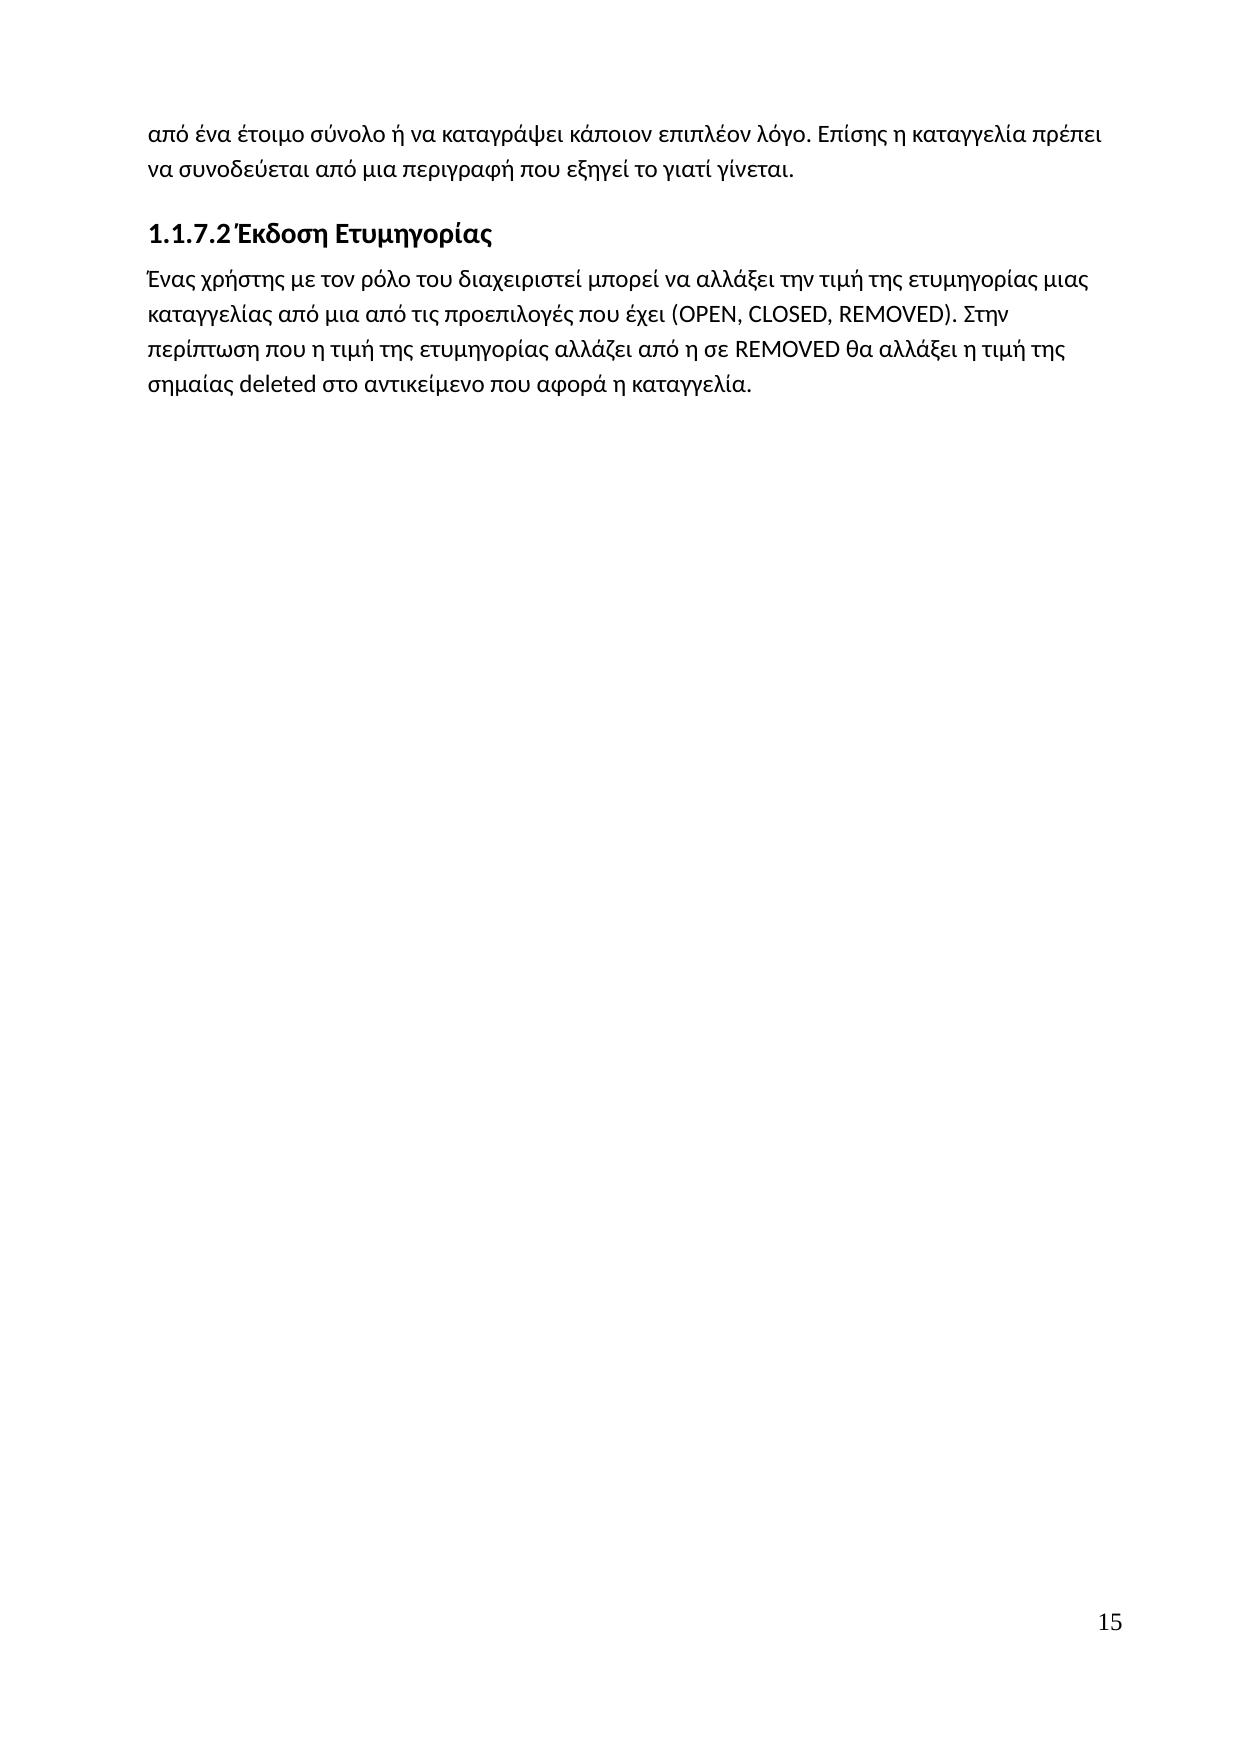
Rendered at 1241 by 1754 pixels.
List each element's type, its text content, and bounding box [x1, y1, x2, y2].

subtitle 1.1.7.2 Έκδοση Ετυμηγορίας [148, 215, 1122, 251]
text Ένας χρήστης με τον ρόλο του διαχειριστεί μπορεί να αλλάξει την τιμή της ετυμηγορίας μιας καταγγελίας από μια από τις προεπιλογές που έχει (OPEN, CLOSED, REMOVED). Στην περίπτωση που η τιμή της ετυμηγορίας αλλάζει από η σε REMOVED θα αλλάξει η τιμή της σημαίας deleted στο αντικείμενο που αφορά η καταγγελία. [148, 263, 1122, 399]
text από ένα έτοιμο σύνολο ή να καταγράψει κάποιον επιπλέον λόγο. Επίσης η καταγγελία πρέπει να συνοδεύεται από μια περιγραφή που εξηγεί το γιατί γίνεται. [148, 118, 1122, 184]
